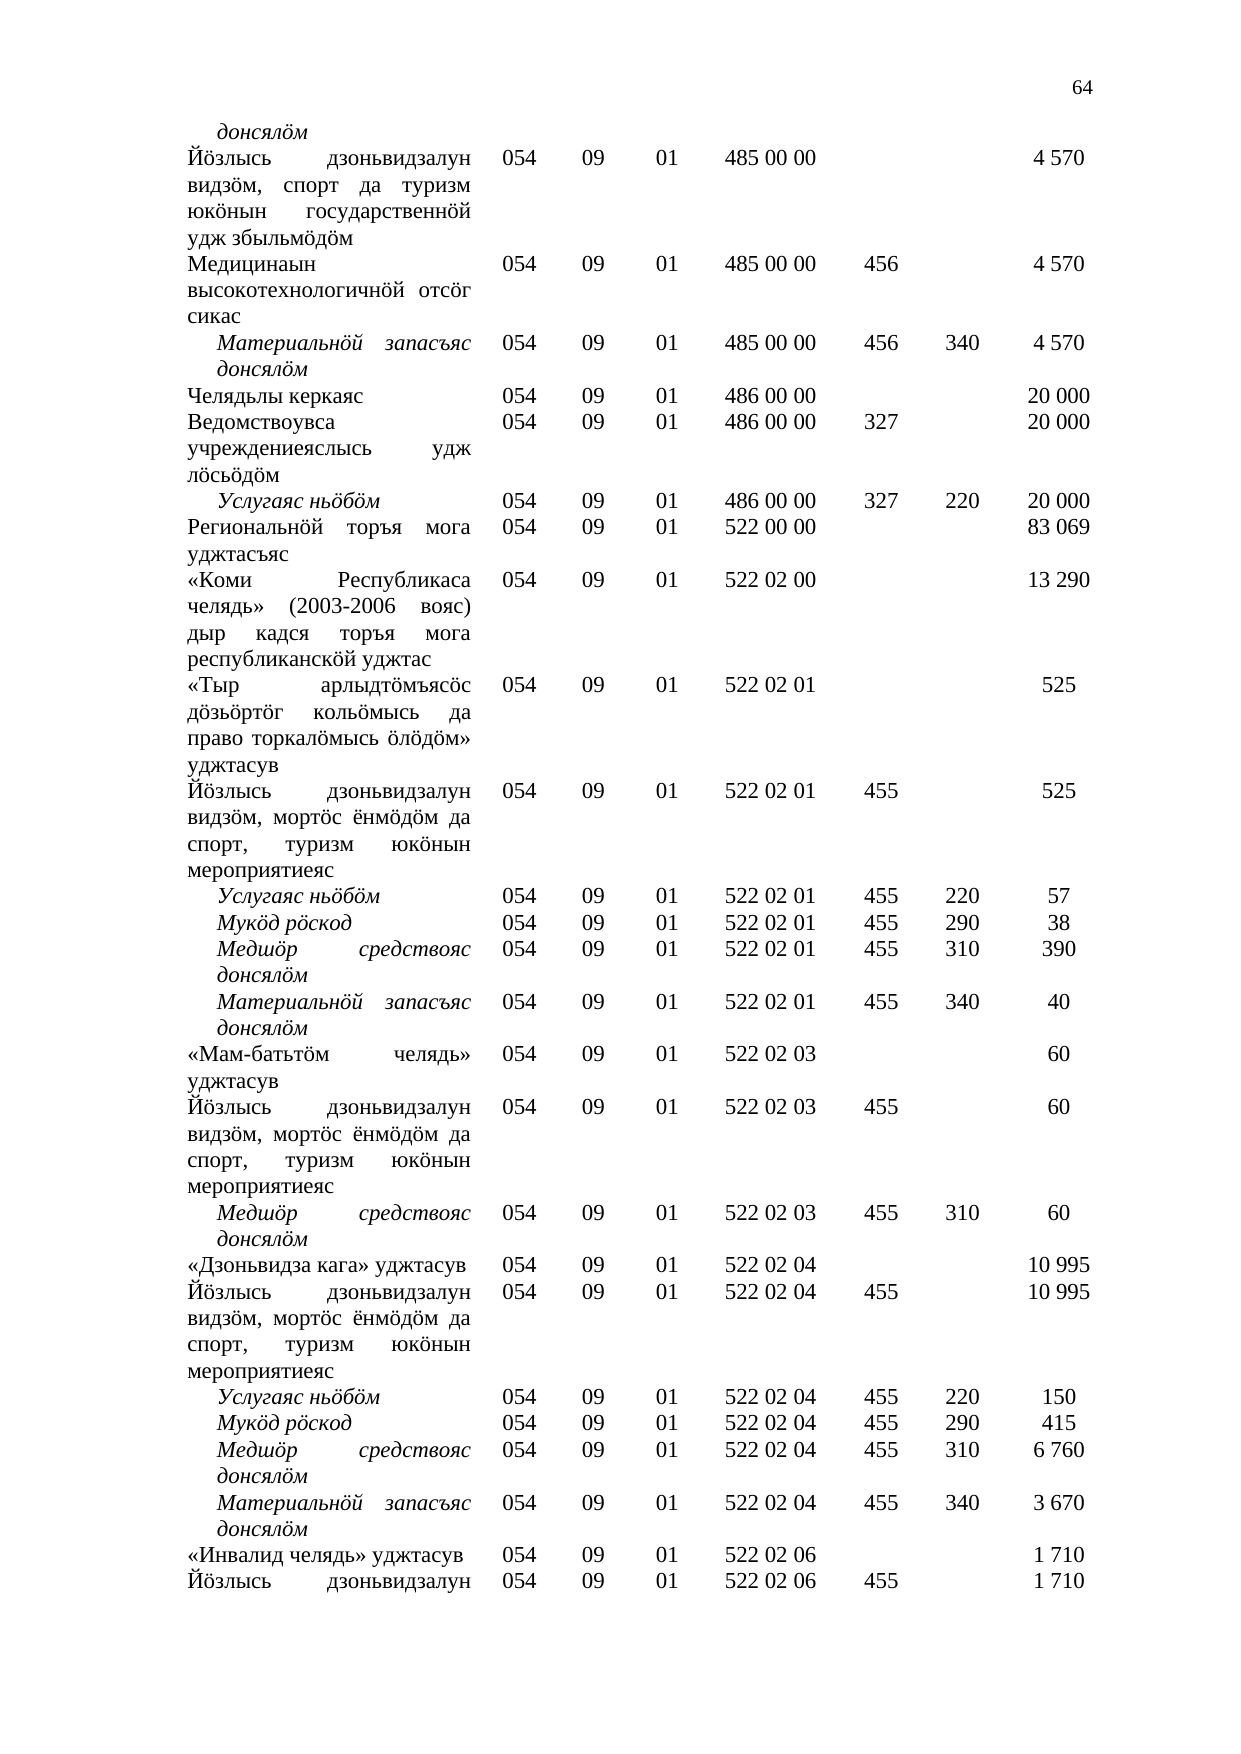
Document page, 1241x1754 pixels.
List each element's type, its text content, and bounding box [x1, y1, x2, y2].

table_cell 01 [630, 514, 704, 566]
table_cell 09 [556, 1568, 630, 1594]
table_cell 455 [837, 1568, 925, 1594]
table_cell 3 670 [999, 1489, 1118, 1541]
table_cell 522 02 01 [704, 883, 837, 909]
table_cell 09 [556, 935, 630, 988]
table_cell Услугаяс ньöбöм [176, 487, 482, 513]
table_cell 83 069 [999, 514, 1118, 566]
table_cell 01 [630, 1093, 704, 1199]
table_cell 327 [837, 408, 925, 487]
table_cell 220 [925, 487, 999, 513]
table_cell 01 [630, 408, 704, 487]
table_cell 054 [482, 935, 556, 988]
table_cell 522 02 03 [704, 1093, 837, 1199]
table_cell 09 [556, 514, 630, 566]
table_cell [925, 382, 999, 408]
table_cell 456 [837, 329, 925, 382]
table_cell 054 [482, 1568, 556, 1594]
table_cell 01 [630, 672, 704, 777]
table_cell 340 [925, 329, 999, 382]
table_cell 455 [837, 883, 925, 909]
table_cell 486 00 00 [704, 487, 837, 513]
table_cell 522 02 03 [704, 1041, 837, 1093]
table_cell 220 [925, 1383, 999, 1409]
table_cell 290 [925, 909, 999, 935]
table_cell 60 [999, 1199, 1118, 1251]
table_cell 522 02 01 [704, 777, 837, 882]
table_cell 455 [837, 1489, 925, 1541]
table_cell 054 [482, 883, 556, 909]
table_cell 4 570 [999, 250, 1118, 329]
table_cell 054 [482, 1410, 556, 1436]
table_cell [925, 1568, 999, 1594]
table_cell 522 00 00 [704, 514, 837, 566]
table_cell 38 [999, 909, 1118, 935]
table_cell 290 [925, 1410, 999, 1436]
table_cell 20 000 [999, 487, 1118, 513]
table_cell 455 [837, 909, 925, 935]
table_cell [837, 514, 925, 566]
table_cell Материальнöй запасъяс донсялöм [176, 1489, 482, 1541]
table_cell 455 [837, 1383, 925, 1409]
table_cell 054 [482, 672, 556, 777]
table_cell [837, 1541, 925, 1568]
table_cell 09 [556, 566, 630, 672]
table_cell 01 [630, 1041, 704, 1093]
table_cell 09 [556, 1410, 630, 1436]
table_cell 4 570 [999, 145, 1118, 250]
table_cell 054 [482, 1489, 556, 1541]
table_cell 09 [556, 988, 630, 1041]
table_cell 054 [482, 1383, 556, 1409]
table_cell [925, 1093, 999, 1199]
table_cell 09 [556, 672, 630, 777]
table_cell 01 [630, 329, 704, 382]
table_cell 522 02 01 [704, 935, 837, 988]
table_cell [925, 1278, 999, 1383]
table_cell Региональнöй торъя мога уджтасъяс [176, 514, 482, 566]
table_cell [704, 118, 837, 144]
table_cell [630, 118, 704, 144]
table_cell донсялöм [176, 118, 482, 144]
table_cell [925, 118, 999, 144]
table_cell [925, 250, 999, 329]
table_cell 054 [482, 408, 556, 487]
table_cell 09 [556, 250, 630, 329]
table_cell 01 [630, 382, 704, 408]
table_cell Йöзлысь дзоньвидзалун видзöм, мортöс ёнмöдöм да спорт, туризм юкöнын мероприятиеяс [176, 1093, 482, 1199]
table_cell 522 02 04 [704, 1278, 837, 1383]
table_cell 09 [556, 777, 630, 882]
table_cell 455 [837, 1199, 925, 1251]
table_cell Йöзлысь дзоньвидзалун видзöм, спорт да туризм юкöнын государственнöй удж збыльмöдöм [176, 145, 482, 250]
table_cell 390 [999, 935, 1118, 988]
table_cell Ведомствоувса учреждениеяслысь удж лöсьöдöм [176, 408, 482, 487]
table_cell Мукöд рöскод [176, 909, 482, 935]
table_cell 01 [630, 566, 704, 672]
table_cell 01 [630, 145, 704, 250]
table_cell 522 02 04 [704, 1383, 837, 1409]
table_cell 054 [482, 1251, 556, 1278]
table_cell 01 [630, 1489, 704, 1541]
table_cell 054 [482, 329, 556, 382]
table_cell 054 [482, 487, 556, 513]
table_cell 01 [630, 909, 704, 935]
table_cell 455 [837, 777, 925, 882]
table_cell [837, 1041, 925, 1093]
table_cell 01 [630, 988, 704, 1041]
table_cell Медицинаын высокотехнологичнöй отсöг сикас [176, 250, 482, 329]
table_cell 525 [999, 672, 1118, 777]
table_cell 485 00 00 [704, 329, 837, 382]
table_cell [925, 145, 999, 250]
table_cell 01 [630, 250, 704, 329]
table_cell 310 [925, 935, 999, 988]
table_cell Услугаяс ньöбöм [176, 883, 482, 909]
table_cell 525 [999, 777, 1118, 882]
table_cell [925, 566, 999, 672]
table_cell 455 [837, 988, 925, 1041]
table_cell 57 [999, 883, 1118, 909]
table_cell 09 [556, 1489, 630, 1541]
table_cell 01 [630, 487, 704, 513]
table_cell 455 [837, 1278, 925, 1383]
table_cell [482, 118, 556, 144]
table_cell 340 [925, 1489, 999, 1541]
table_cell 310 [925, 1436, 999, 1488]
table_cell [837, 145, 925, 250]
table_cell 09 [556, 382, 630, 408]
table_cell 054 [482, 1199, 556, 1251]
table_cell 522 02 04 [704, 1251, 837, 1278]
table_cell 01 [630, 1541, 704, 1568]
table_cell 455 [837, 935, 925, 988]
table_cell [925, 672, 999, 777]
table_cell 486 00 00 [704, 408, 837, 487]
table_cell [837, 566, 925, 672]
table_cell 054 [482, 382, 556, 408]
table_cell 09 [556, 1199, 630, 1251]
table_cell 09 [556, 909, 630, 935]
table_cell 522 02 06 [704, 1568, 837, 1594]
table_cell 522 02 01 [704, 672, 837, 777]
table_cell 1 710 [999, 1541, 1118, 1568]
table_cell 054 [482, 1278, 556, 1383]
table_cell 20 000 [999, 408, 1118, 487]
table_cell 054 [482, 566, 556, 672]
table_cell 10 995 [999, 1278, 1118, 1383]
table_cell 6 760 [999, 1436, 1118, 1488]
table_cell 40 [999, 988, 1118, 1041]
table_cell Мукöд рöскод [176, 1410, 482, 1436]
table_cell 485 00 00 [704, 250, 837, 329]
table_cell [925, 514, 999, 566]
table_cell «Инвалид челядь» уджтасув [176, 1541, 482, 1568]
table_cell Йöзлысь дзоньвидзалун [176, 1568, 482, 1594]
table_cell Йöзлысь дзоньвидзалун видзöм, мортöс ёнмöдöм да спорт, туризм юкöнын мероприятиеяс [176, 1278, 482, 1383]
table_cell 054 [482, 1436, 556, 1488]
table_cell 09 [556, 329, 630, 382]
table_cell [925, 1251, 999, 1278]
table_cell 01 [630, 1383, 704, 1409]
table_cell 09 [556, 487, 630, 513]
table_cell Материальнöй запасъяс донсялöм [176, 988, 482, 1041]
table_cell 220 [925, 883, 999, 909]
table_cell 054 [482, 1093, 556, 1199]
table_cell Медшöр средствояс донсялöм [176, 1199, 482, 1251]
table_cell Йöзлысь дзоньвидзалун видзöм, мортöс ёнмöдöм да спорт, туризм юкöнын мероприятиеяс [176, 777, 482, 882]
table_cell 522 02 01 [704, 988, 837, 1041]
table_cell 01 [630, 1251, 704, 1278]
table_cell [837, 118, 925, 144]
table_cell [837, 672, 925, 777]
table_cell 455 [837, 1093, 925, 1199]
table_cell 09 [556, 1541, 630, 1568]
table_cell Медшöр средствояс донсялöм [176, 1436, 482, 1488]
table_cell 486 00 00 [704, 382, 837, 408]
table_cell 455 [837, 1410, 925, 1436]
table_cell 13 290 [999, 566, 1118, 672]
table_cell 09 [556, 1093, 630, 1199]
table_cell 01 [630, 1568, 704, 1594]
table_cell «Коми Республикаса челядь» (2003-2006 вояс) дыр кадся торъя мога республиканскöй уджтас [176, 566, 482, 672]
table_cell Медшöр средствояс донсялöм [176, 935, 482, 988]
table_cell 09 [556, 883, 630, 909]
table_cell [925, 408, 999, 487]
table_cell «Тыр арлыдтöмъясöс дöзьöртöг кольöмысь да право торкалöмысь öлöдöм» уджтасув [176, 672, 482, 777]
table_cell [556, 118, 630, 144]
table_cell 09 [556, 1383, 630, 1409]
table_cell 054 [482, 514, 556, 566]
table_cell 522 02 04 [704, 1436, 837, 1488]
table_cell 054 [482, 1541, 556, 1568]
table_cell 09 [556, 1436, 630, 1488]
table_cell 01 [630, 935, 704, 988]
table_cell [999, 118, 1118, 144]
table_cell 4 570 [999, 329, 1118, 382]
table_cell 09 [556, 1278, 630, 1383]
table_cell 60 [999, 1093, 1118, 1199]
table_cell 522 02 03 [704, 1199, 837, 1251]
table_cell [837, 1251, 925, 1278]
table_cell 054 [482, 988, 556, 1041]
table_cell Материальнöй запасъяс донсялöм [176, 329, 482, 382]
table_cell 09 [556, 408, 630, 487]
table_cell 340 [925, 988, 999, 1041]
table_cell 60 [999, 1041, 1118, 1093]
table_cell 054 [482, 1041, 556, 1093]
table_cell Челядьлы керкаяс [176, 382, 482, 408]
table_cell [925, 1041, 999, 1093]
table_cell [925, 777, 999, 882]
table_cell 522 02 00 [704, 566, 837, 672]
table_cell 310 [925, 1199, 999, 1251]
table_cell 415 [999, 1410, 1118, 1436]
table_cell 054 [482, 777, 556, 882]
table_cell 01 [630, 1278, 704, 1383]
table_cell 054 [482, 250, 556, 329]
table_cell 522 02 01 [704, 909, 837, 935]
table_cell 054 [482, 145, 556, 250]
table_cell 455 [837, 1436, 925, 1488]
table_cell 456 [837, 250, 925, 329]
table_cell 522 02 06 [704, 1541, 837, 1568]
table_cell 09 [556, 1041, 630, 1093]
table_cell [837, 382, 925, 408]
table_cell 150 [999, 1383, 1118, 1409]
table_cell 20 000 [999, 382, 1118, 408]
table_cell 485 00 00 [704, 145, 837, 250]
table_cell 054 [482, 909, 556, 935]
table_cell «Дзоньвидза кага» уджтасув [176, 1251, 482, 1278]
table_cell [925, 1541, 999, 1568]
table_cell Услугаяс ньöбöм [176, 1383, 482, 1409]
table_cell 09 [556, 1251, 630, 1278]
table_cell 09 [556, 145, 630, 250]
table_cell 522 02 04 [704, 1489, 837, 1541]
table_cell 01 [630, 883, 704, 909]
table_cell 01 [630, 1436, 704, 1488]
table_cell 01 [630, 777, 704, 882]
table_cell 1 710 [999, 1568, 1118, 1594]
table_cell 10 995 [999, 1251, 1118, 1278]
table_cell 01 [630, 1199, 704, 1251]
table_cell 327 [837, 487, 925, 513]
table_cell «Мам-батьтöм челядь» уджтасув [176, 1041, 482, 1093]
table_cell 522 02 04 [704, 1410, 837, 1436]
table_cell 01 [630, 1410, 704, 1436]
